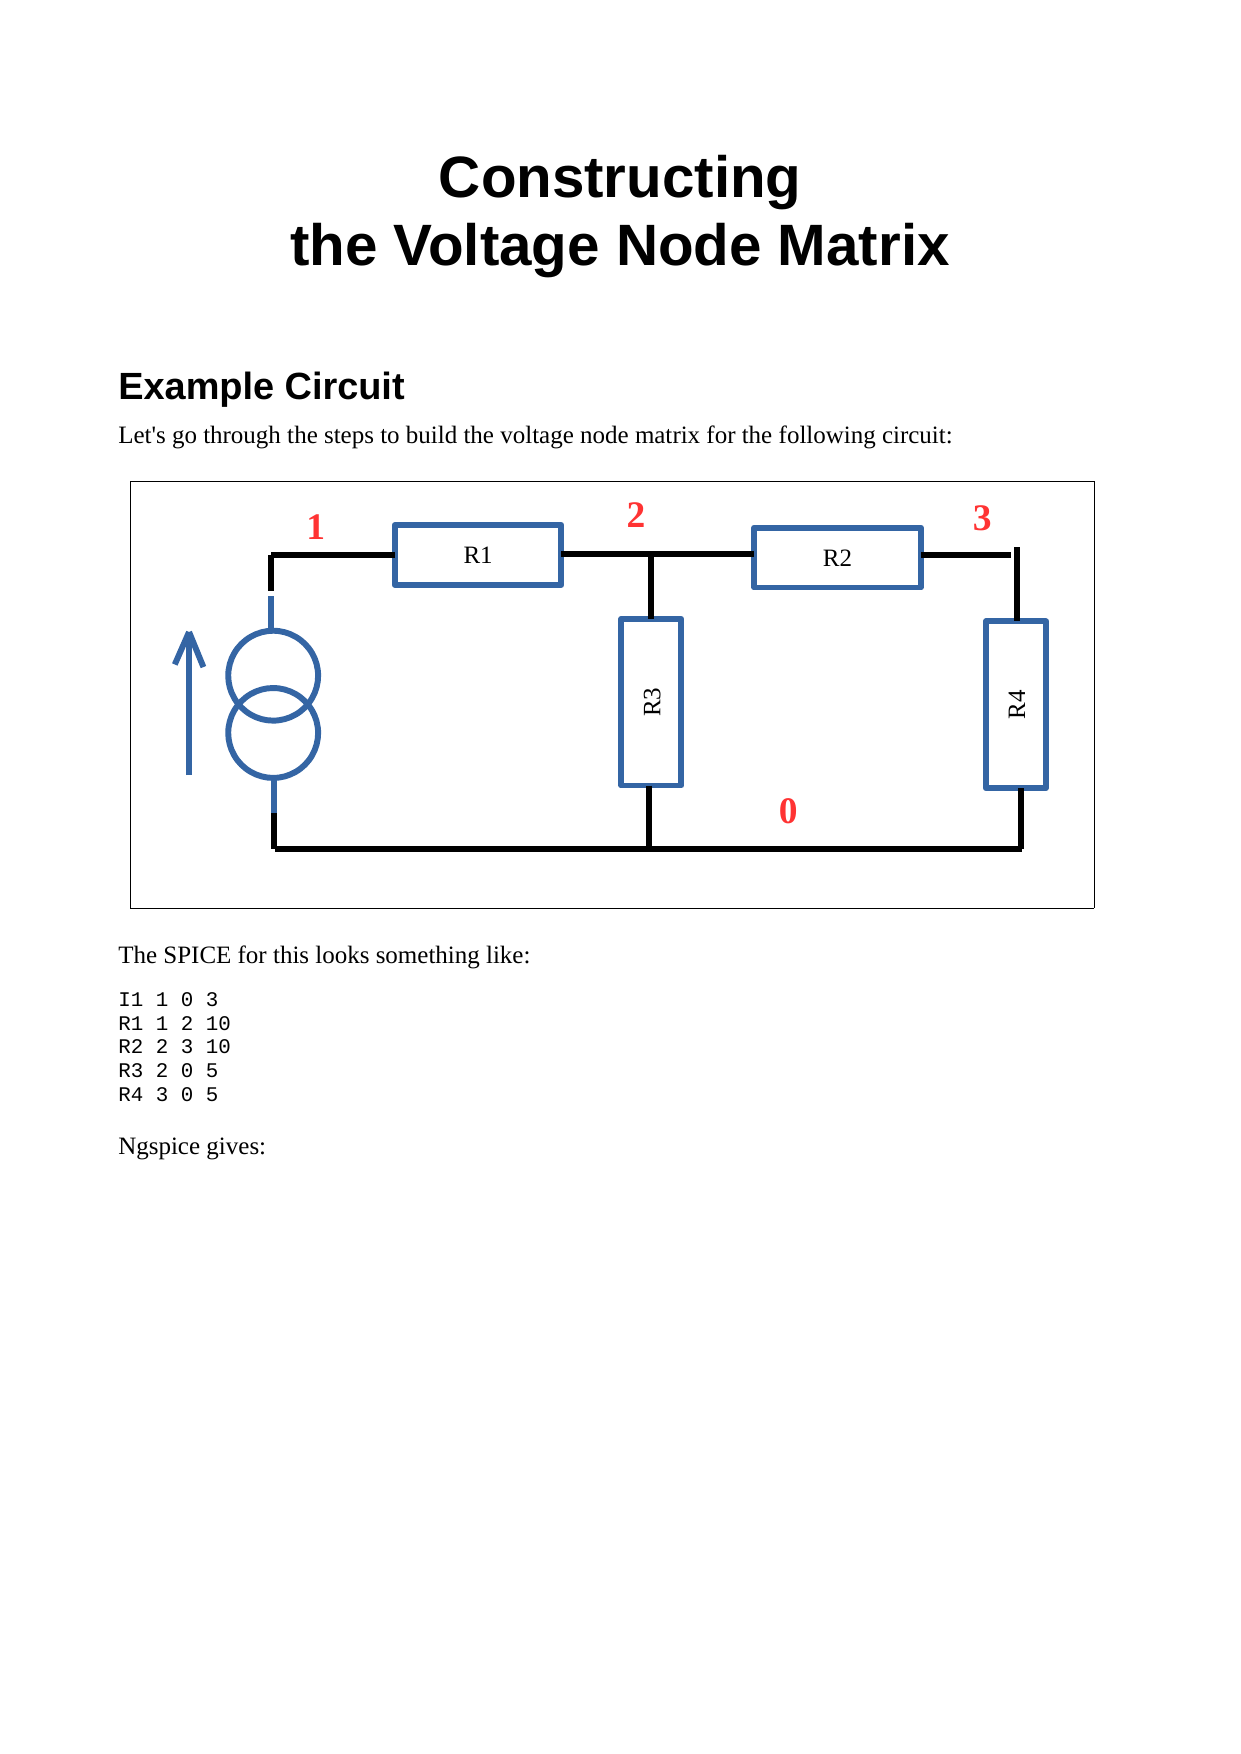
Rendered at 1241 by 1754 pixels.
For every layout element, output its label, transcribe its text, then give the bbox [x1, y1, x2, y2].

text Ngspice gives: [118, 1131, 1122, 1160]
text I1 1 0 3 [118, 989, 1122, 1013]
subtitle Example Circuit [118, 364, 1122, 407]
title Constructing the Voltage Node Matrix [118, 143, 1122, 277]
text R3 2 0 5 [118, 1060, 1122, 1084]
text The SPICE for this looks something like: [118, 940, 1122, 969]
text Let's go through the steps to build the voltage node matrix for the following circuit: [118, 420, 1122, 449]
text R2 2 3 10 [118, 1037, 1122, 1060]
text R4 3 0 5 [118, 1084, 1122, 1107]
text R1 1 2 10 [118, 1013, 1122, 1037]
